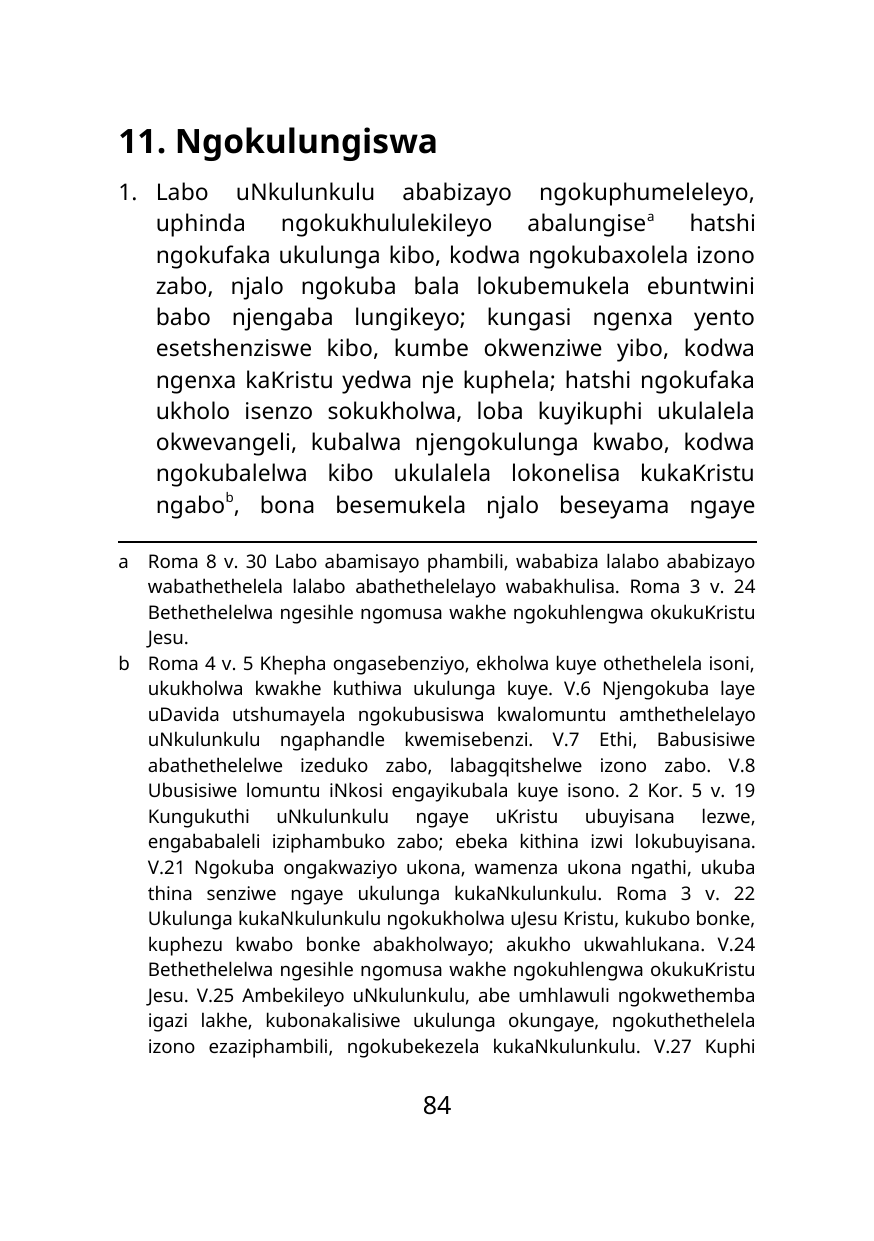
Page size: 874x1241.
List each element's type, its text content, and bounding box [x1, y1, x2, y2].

subtitle 11. Ngokulungiswa [118, 118, 756, 164]
list Roma 4 v. 5 Khepha ongasebenziyo, ekholwa kuye othethelela isoni, ukukholwa kwakhe kuthiwa ukulunga kuye. V.6 Njengokuba laye uDavida utshumayela ngokubusiswa kwalomuntu amthethelelayo uNkulunkulu ngaphandle kwemisebenzi. V.7 Ethi, Babusisiwe abathethelelwe izeduko zabo, labagqitshelwe izono zabo. V.8 Ubusisiwe lomuntu iNkosi engayikubala kuye isono. 2 Kor. 5 v. 19 Kungukuthi uNkulunkulu ngaye uKristu ubuyisana lezwe, engababaleli iziphambuko zabo; ebeka kithina izwi lokubuyisana. V.21 Ngokuba ongakwaziyo ukona, wamenza ukona ngathi, ukuba thina senziwe ngaye ukulunga kukaNkulunkulu. Roma 3 v. 22 Ukulunga kukaNkulunkulu ngokukholwa uJesu Kristu, kukubo bonke, kuphezu kwabo bonke abakholwayo; akukho ukwahlukana. V.24 Bethethelelwa ngesihle ngomusa wakhe ngokuhlengwa okukuKristu Jesu. V.25 Ambekileyo uNkulunkulu, abe umhlawuli ngokwethemba igazi lakhe, kubonakalisiwe ukulunga okungaye, ngokuthethelela izono ezaziphambili, ngokubekezela kukaNkulunkulu. V.27 Kuphi [118, 650, 756, 1058]
list Roma 8 v. 30 Labo abamisayo phambili, wababiza lalabo ababizayo wabathethelela lalabo abathethelelayo wabakhulisa. Roma 3 v. 24 Bethethelelwa ngesihle ngomusa wakhe ngokuhlengwa okukuKristu Jesu. [118, 548, 756, 650]
list Labo uNkulunkulu ababizayo ngokuphumeleleyo, uphinda ngokukhululekileyo abalungise hatshi ngokufaka ukulunga kibo, kodwa ngokubaxolela izono zabo, njalo ngokuba bala lokubemukela ebuntwini babo njengaba lungikeyo; kungasi ngenxa yento esetshenziswe kibo, kumbe okwenziwe yibo, kodwa ngenxa kaKristu yedwa nje kuphela; hatshi ngokufaka ukholo isenzo sokukholwa, loba kuyikuphi ukulalela okwevangeli, kubalwa njengokulunga kwabo, kodwa ngokubalelwa kibo ukulalela lokonelisa kukaKristu ngabo, bona besemukela njalo beseyama ngaye [118, 176, 756, 520]
